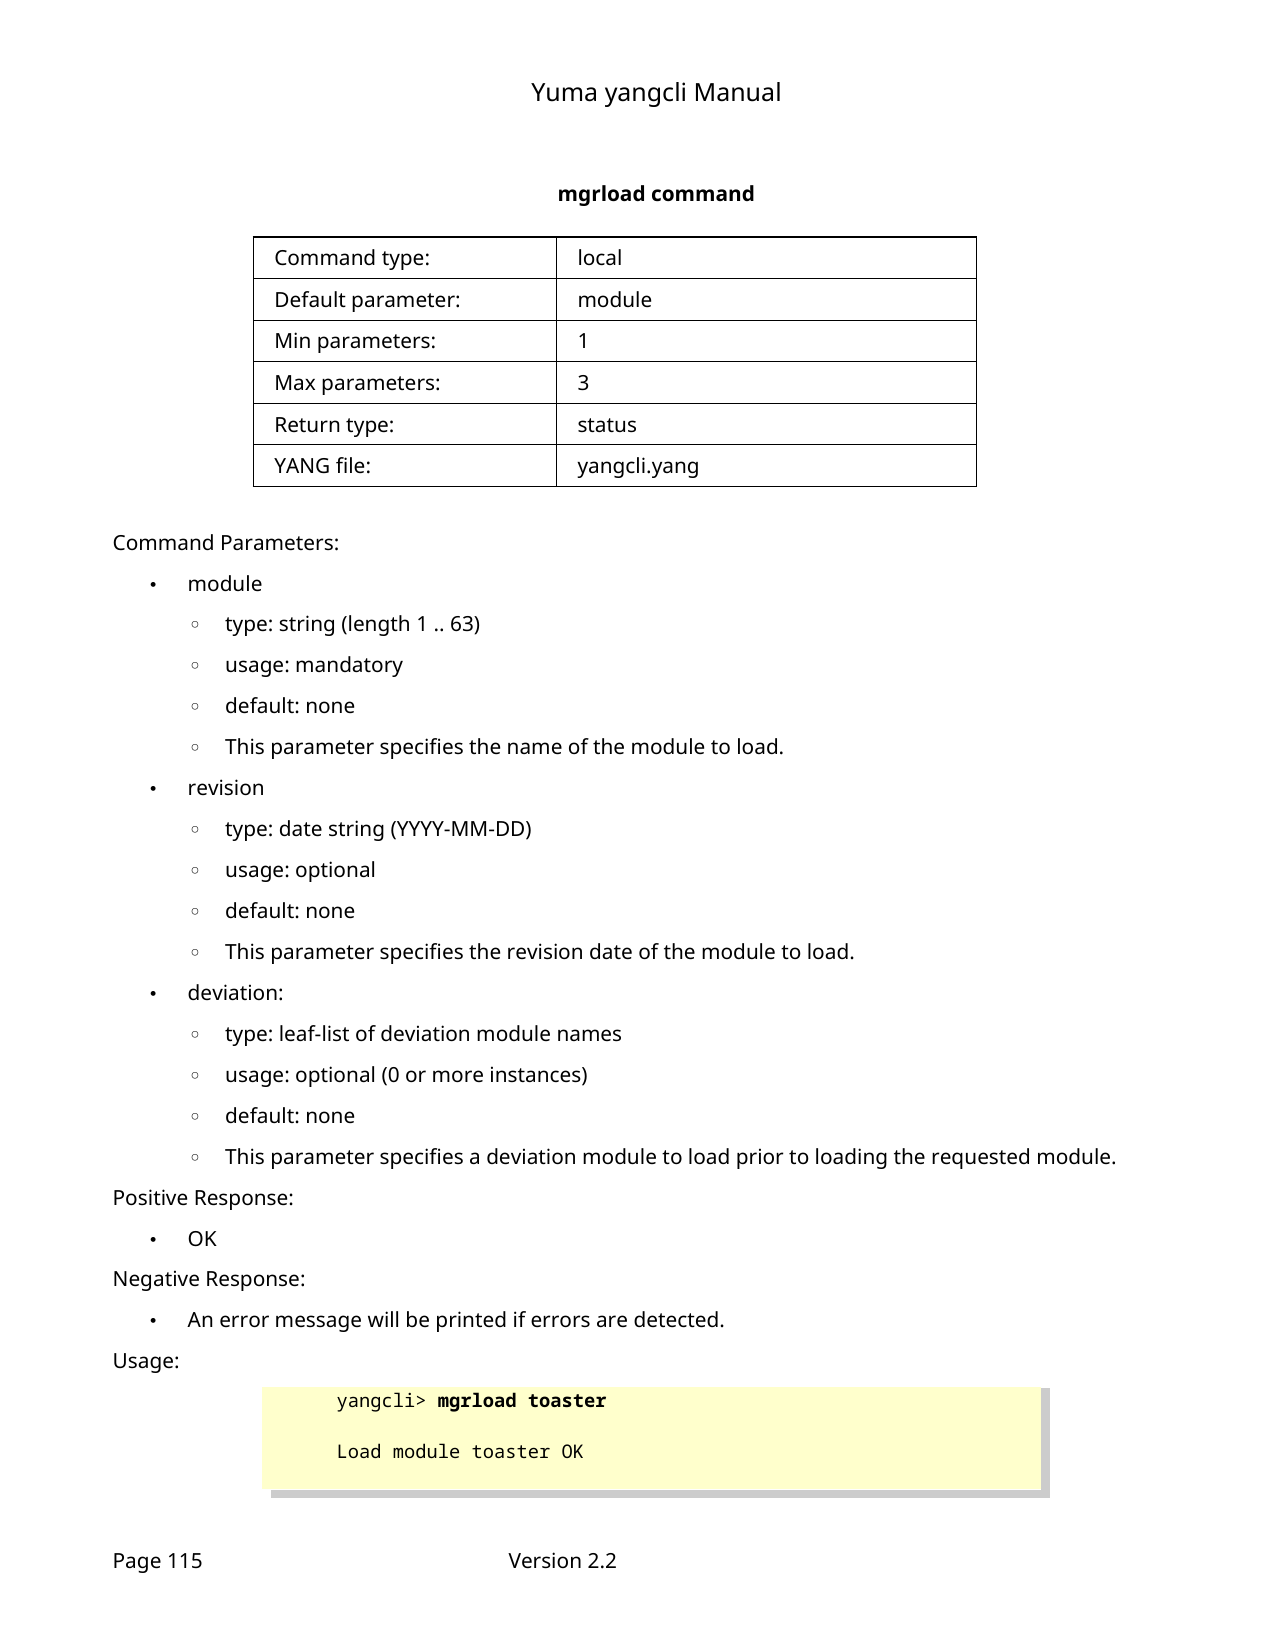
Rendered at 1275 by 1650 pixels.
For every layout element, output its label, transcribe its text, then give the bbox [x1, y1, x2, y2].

text Command Parameters: [112, 528, 1200, 556]
text yangcli> mgrload toaster [262, 1387, 1041, 1413]
list revision [150, 773, 1200, 802]
list default: none [187, 1101, 1200, 1129]
table_cell status [557, 404, 976, 444]
table_cell Default parameter: [254, 279, 556, 319]
text Positive Response: [112, 1183, 1200, 1211]
list type: leaf-list of deviation module names [187, 1019, 1200, 1047]
list usage: mandatory [187, 651, 1200, 679]
table_cell Max parameters: [254, 362, 556, 403]
table_cell 3 [557, 362, 976, 403]
list deviation: [150, 978, 1200, 1006]
table_header local [557, 238, 976, 278]
table_cell module [557, 279, 976, 319]
list This parameter specifies a deviation module to load prior to loading the requested module. [187, 1142, 1200, 1170]
table_cell Min parameters: [254, 321, 556, 361]
list usage: optional [187, 855, 1200, 884]
list type: string (length 1 .. 63) [187, 609, 1200, 638]
list module [150, 569, 1200, 597]
table_cell 1 [557, 321, 976, 361]
list usage: optional (0 or more instances) [187, 1060, 1200, 1088]
list default: none [187, 896, 1200, 924]
list This parameter specifies the revision date of the module to load. [187, 937, 1200, 966]
table_cell yangcli.yang [557, 445, 976, 486]
list This parameter specifies the name of the module to load. [187, 732, 1200, 761]
list default: none [187, 691, 1200, 720]
text Load module toaster OK [262, 1438, 1041, 1464]
list type: date string (YYYY-MM-DD) [187, 814, 1200, 843]
text Negative Response: [112, 1264, 1200, 1293]
list OK [150, 1224, 1200, 1252]
text Usage: [112, 1346, 1200, 1375]
subtitle mgrload command [127, 179, 1185, 208]
list An error message will be printed if errors are detected. [150, 1306, 1200, 1334]
table_cell Return type: [254, 404, 556, 444]
table_header Command type: [254, 238, 556, 278]
table_cell YANG file: [254, 445, 556, 486]
